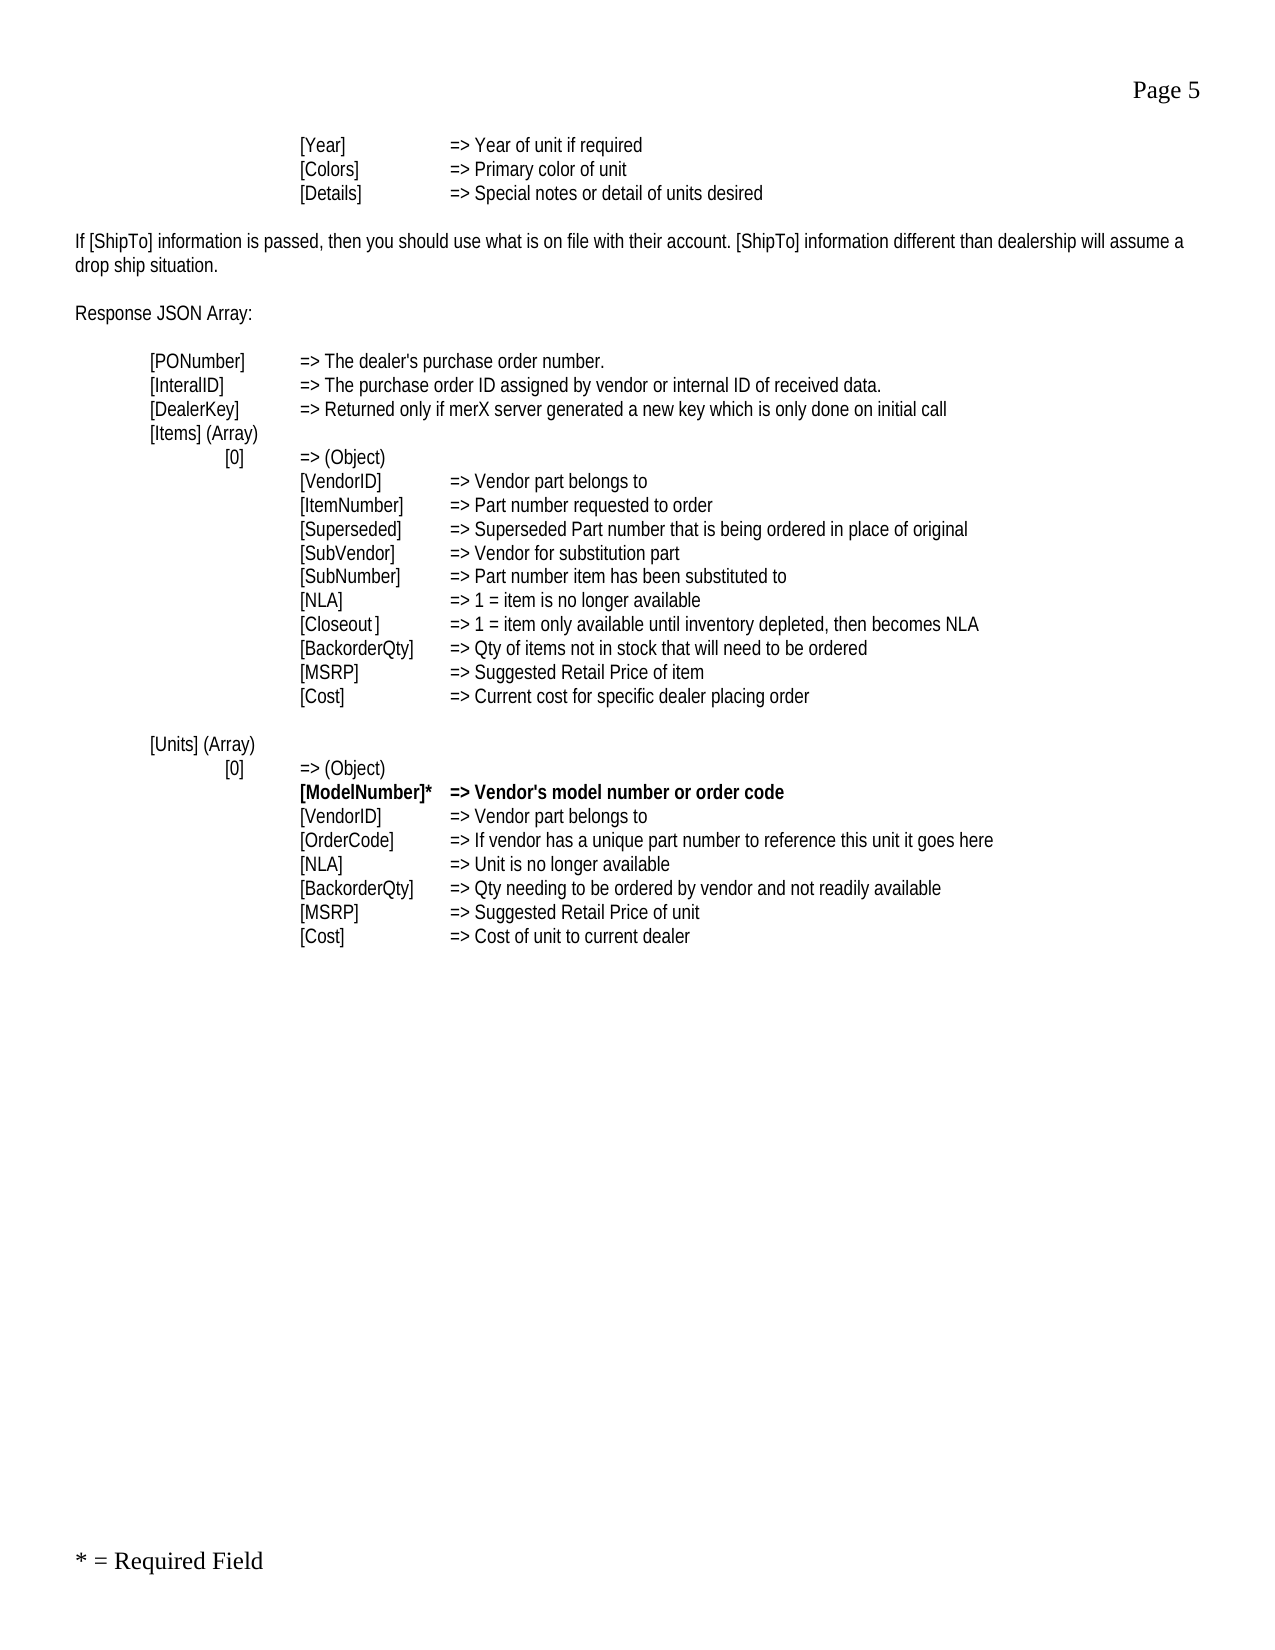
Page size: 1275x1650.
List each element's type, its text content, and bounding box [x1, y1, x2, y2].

text [0] => (Object) [75, 445, 1200, 469]
text [SubVendor] => Vendor for substitution part [75, 541, 1200, 564]
text [OrderCode] => If vendor has a unique part number to reference this unit it goes here [75, 828, 1200, 852]
text [NLA] => 1 = item is no longer available [75, 588, 1200, 612]
text [Cost] => Cost of unit to current dealer [75, 924, 1200, 948]
text [Details] => Special notes or detail of units desired [75, 181, 1200, 205]
text [BackorderQty] => Qty needing to be ordered by vendor and not readily available [75, 876, 1200, 900]
text [ItemNumber] => Part number requested to order [75, 493, 1200, 517]
text [VendorID] => Vendor part belongs to [75, 804, 1200, 828]
text [Year] => Year of unit if required [75, 133, 1200, 157]
text [0] => (Object) [75, 756, 1200, 780]
text [MSRP] => Suggested Retail Price of item [75, 660, 1200, 684]
text [BackorderQty] => Qty of items not in stock that will need to be ordered [75, 636, 1200, 660]
text [Closeout ] => 1 = item only available until inventory depleted, then becomes NLA [75, 612, 1200, 636]
text If [ShipTo] information is passed, then you should use what is on file with their account. [ShipTo] information different than dealership will assume a drop ship situation. [75, 229, 1200, 277]
text Response JSON Array: [75, 301, 1200, 325]
text [NLA] => Unit is no longer available [75, 852, 1200, 876]
text [VendorID] => Vendor part belongs to [75, 469, 1200, 493]
text [SubNumber] => Part number item has been substituted to [75, 564, 1200, 588]
text [ModelNumber]* => Vendor's model number or order code [75, 780, 1200, 804]
text [InteralID] => The purchase order ID assigned by vendor or internal ID of received data. [75, 373, 1200, 397]
text [Items] (Array) [75, 421, 1200, 445]
text [Colors] => Primary color of unit [75, 157, 1200, 181]
text [MSRP] => Suggested Retail Price of unit [75, 900, 1200, 924]
text [Superseded] => Superseded Part number that is being ordered in place of original [75, 517, 1200, 541]
text [Cost] => Current cost for specific dealer placing order [75, 684, 1200, 708]
text [DealerKey] => Returned only if merX server generated a new key which is only done on initial call [75, 397, 1200, 421]
text [PONumber] => The dealer's purchase order number. [75, 349, 1200, 373]
text [Units] (Array) [75, 732, 1200, 756]
